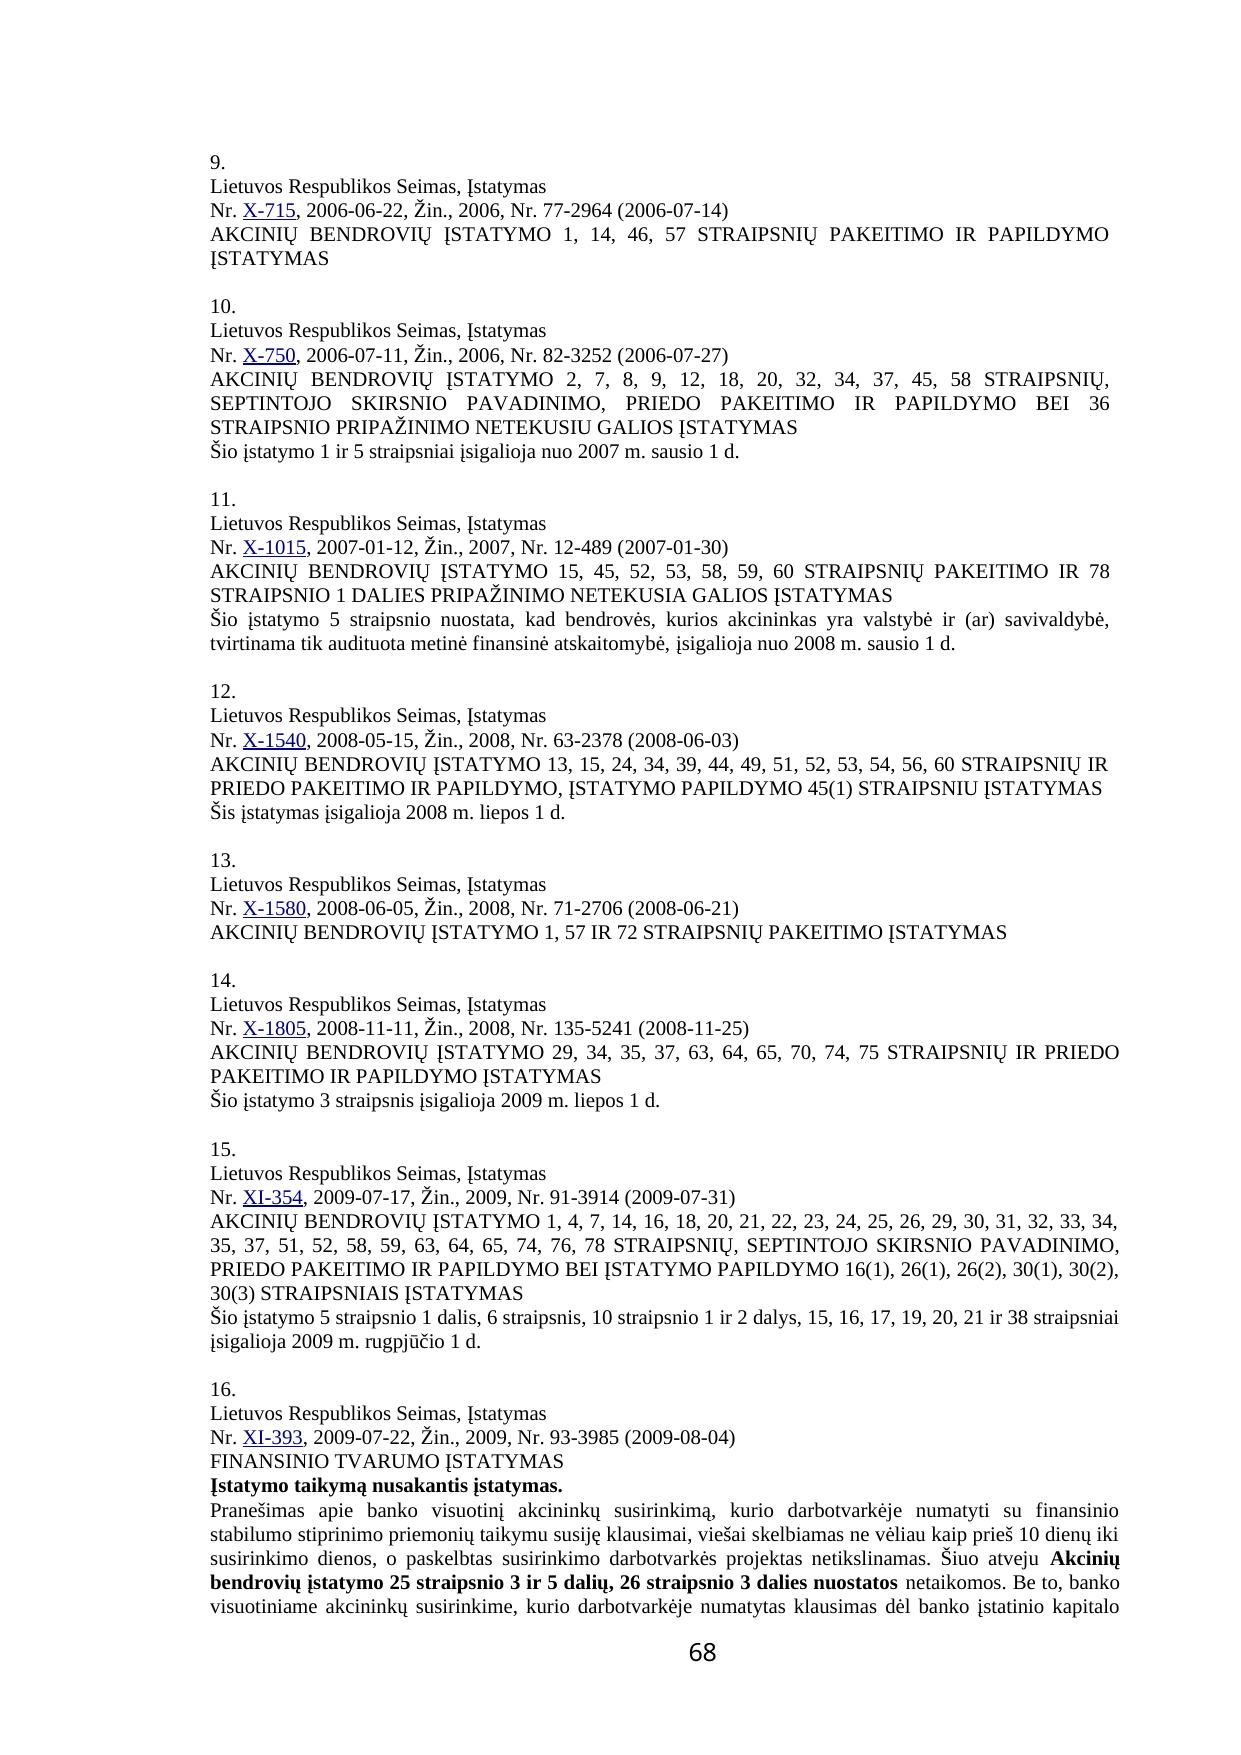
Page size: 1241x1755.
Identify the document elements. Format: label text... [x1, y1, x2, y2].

text Lietuvos Respublikos Seimas, Įstatymas [210, 872, 1111, 896]
text Lietuvos Respublikos Seimas, Įstatymas [210, 174, 1111, 198]
text AKCINIŲ BENDROVIŲ ĮSTATYMO 1, 4, 7, 14, 16, 18, 20, 21, 22, 23, 24, 25, 26, 29, 30, 31, 32, 33, 34, 35, 37, 51, 52, 58, 59, 63, 64, 65, 74, 76, 78 STRAIPSNIŲ, SEPTINTOJO SKIRSNIO PAVADINIMO, PRIEDO PAKEITIMO IR PAPILDYMO BEI ĮSTATYMO PAPILDYMO 16(1), 26(1), 26(2), 30(1), 30(2), 30(3) STRAIPSNIAIS ĮSTATYMAS [210, 1209, 1120, 1305]
text Lietuvos Respublikos Seimas, Įstatymas [210, 1401, 1120, 1425]
text 13. [210, 848, 1111, 872]
text Lietuvos Respublikos Seimas, Įstatymas [210, 318, 1111, 342]
text 10. [210, 294, 1111, 318]
text Pranešimas apie banko visuotinį akcininkų susirinkimą, kurio darbotvarkėje numatyti su finansinio stabilumo stiprinimo priemonių taikymu susiję klausimai, viešai skelbiamas ne vėliau kaip prieš 10 dienų iki susirinkimo dienos, o paskelbtas susirinkimo darbotvarkės projektas netikslinamas. Šiuo atveju Akcinių bendrovių įstatymo 25 straipsnio 3 ir 5 dalių, 26 straipsnio 3 dalies nuostatos netaikomos. Be to, banko visuotiniame akcininkų susirinkime, kurio darbotvarkėje numatytas klausimas dėl banko įstatinio kapitalo [210, 1497, 1120, 1618]
text AKCINIŲ BENDROVIŲ ĮSTATYMO 1, 57 IR 72 STRAIPSNIŲ PAKEITIMO ĮSTATYMAS [210, 920, 1111, 944]
text Lietuvos Respublikos Seimas, Įstatymas [210, 1161, 1120, 1185]
text FINANSINIO TVARUMO ĮSTATYMAS [210, 1449, 1120, 1473]
text Įstatymo taikymą nusakantis įstatymas. [210, 1473, 1120, 1497]
text Nr. X-750, 2006-07-11, Žin., 2006, Nr. 82-3252 (2006-07-27) [210, 342, 1111, 367]
text 9. [210, 150, 1111, 174]
text 16. [210, 1377, 1120, 1401]
text 11. [210, 487, 1111, 511]
text Šio įstatymo 3 straipsnis įsigalioja 2009 m. liepos 1 d. [210, 1088, 1120, 1112]
text AKCINIŲ BENDROVIŲ ĮSTATYMO 29, 34, 35, 37, 63, 64, 65, 70, 74, 75 STRAIPSNIŲ IR PRIEDO PAKEITIMO IR PAPILDYMO ĮSTATYMAS [210, 1040, 1120, 1088]
text AKCINIŲ BENDROVIŲ ĮSTATYMO 15, 45, 52, 53, 58, 59, 60 STRAIPSNIŲ PAKEITIMO IR 78 STRAIPSNIO 1 DALIES PRIPAŽINIMO NETEKUSIA GALIOS ĮSTATYMAS [210, 559, 1111, 607]
text 12. [210, 679, 1111, 703]
text 15. [210, 1137, 1120, 1161]
text Nr. X-1805, 2008-11-11, Žin., 2008, Nr. 135-5241 (2008-11-25) [210, 1016, 1120, 1040]
text Nr. X-715, 2006-06-22, Žin., 2006, Nr. 77-2964 (2006-07-14) [210, 198, 1111, 222]
text Šio įstatymo 1 ir 5 straipsniai įsigalioja nuo 2007 m. sausio 1 d. [210, 439, 1111, 463]
text Nr. X-1015, 2007-01-12, Žin., 2007, Nr. 12-489 (2007-01-30) [210, 535, 1111, 559]
text 14. [210, 968, 1120, 992]
text Nr. XI-393, 2009-07-22, Žin., 2009, Nr. 93-3985 (2009-08-04) [210, 1425, 1120, 1449]
text Lietuvos Respublikos Seimas, Įstatymas [210, 992, 1120, 1016]
text AKCINIŲ BENDROVIŲ ĮSTATYMO 2, 7, 8, 9, 12, 18, 20, 32, 34, 37, 45, 58 STRAIPSNIŲ, SEPTINTOJO SKIRSNIO PAVADINIMO, PRIEDO PAKEITIMO IR PAPILDYMO BEI 36 STRAIPSNIO PRIPAŽINIMO NETEKUSIU GALIOS ĮSTATYMAS [210, 367, 1111, 439]
text Nr. X-1540, 2008-05-15, Žin., 2008, Nr. 63-2378 (2008-06-03) [210, 727, 1111, 752]
text Nr. X-1580, 2008-06-05, Žin., 2008, Nr. 71-2706 (2008-06-21) [210, 896, 1111, 920]
text Šio įstatymo 5 straipsnio nuostata, kad bendrovės, kurios akcininkas yra valstybė ir (ar) savivaldybė, tvirtinama tik audituota metinė finansinė atskaitomybė, įsigalioja nuo 2008 m. sausio 1 d. [210, 607, 1111, 655]
text AKCINIŲ BENDROVIŲ ĮSTATYMO 1, 14, 46, 57 STRAIPSNIŲ PAKEITIMO IR PAPILDYMO ĮSTATYMAS [210, 222, 1111, 270]
text Nr. XI-354, 2009-07-17, Žin., 2009, Nr. 91-3914 (2009-07-31) [210, 1185, 1120, 1209]
text AKCINIŲ BENDROVIŲ ĮSTATYMO 13, 15, 24, 34, 39, 44, 49, 51, 52, 53, 54, 56, 60 STRAIPSNIŲ IR PRIEDO PAKEITIMO IR PAPILDYMO, ĮSTATYMO PAPILDYMO 45(1) STRAIPSNIU ĮSTATYMAS [210, 752, 1111, 800]
text Šis įstatymas įsigalioja 2008 m. liepos 1 d. [210, 800, 1111, 824]
text Lietuvos Respublikos Seimas, Įstatymas [210, 703, 1111, 727]
text Šio įstatymo 5 straipsnio 1 dalis, 6 straipsnis, 10 straipsnio 1 ir 2 dalys, 15, 16, 17, 19, 20, 21 ir 38 straipsniai įsigalioja 2009 m. rugpjūčio 1 d. [210, 1305, 1120, 1353]
text Lietuvos Respublikos Seimas, Įstatymas [210, 511, 1111, 535]
